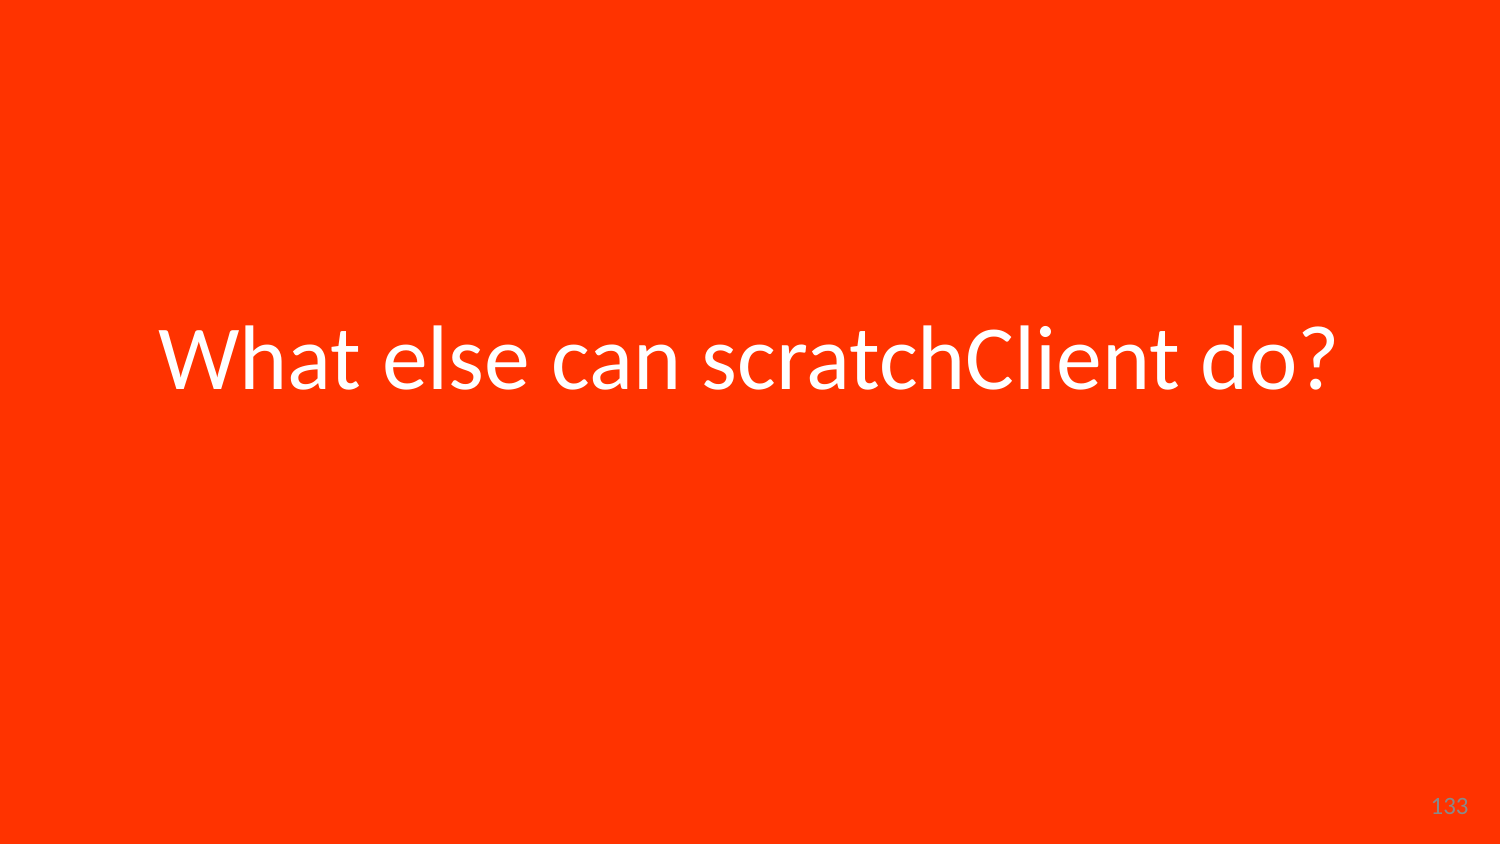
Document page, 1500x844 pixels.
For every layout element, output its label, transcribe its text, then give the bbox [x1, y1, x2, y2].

title What else can scratchClient do? [112, 262, 1388, 443]
text_box 133 [1415, 782, 1500, 828]
